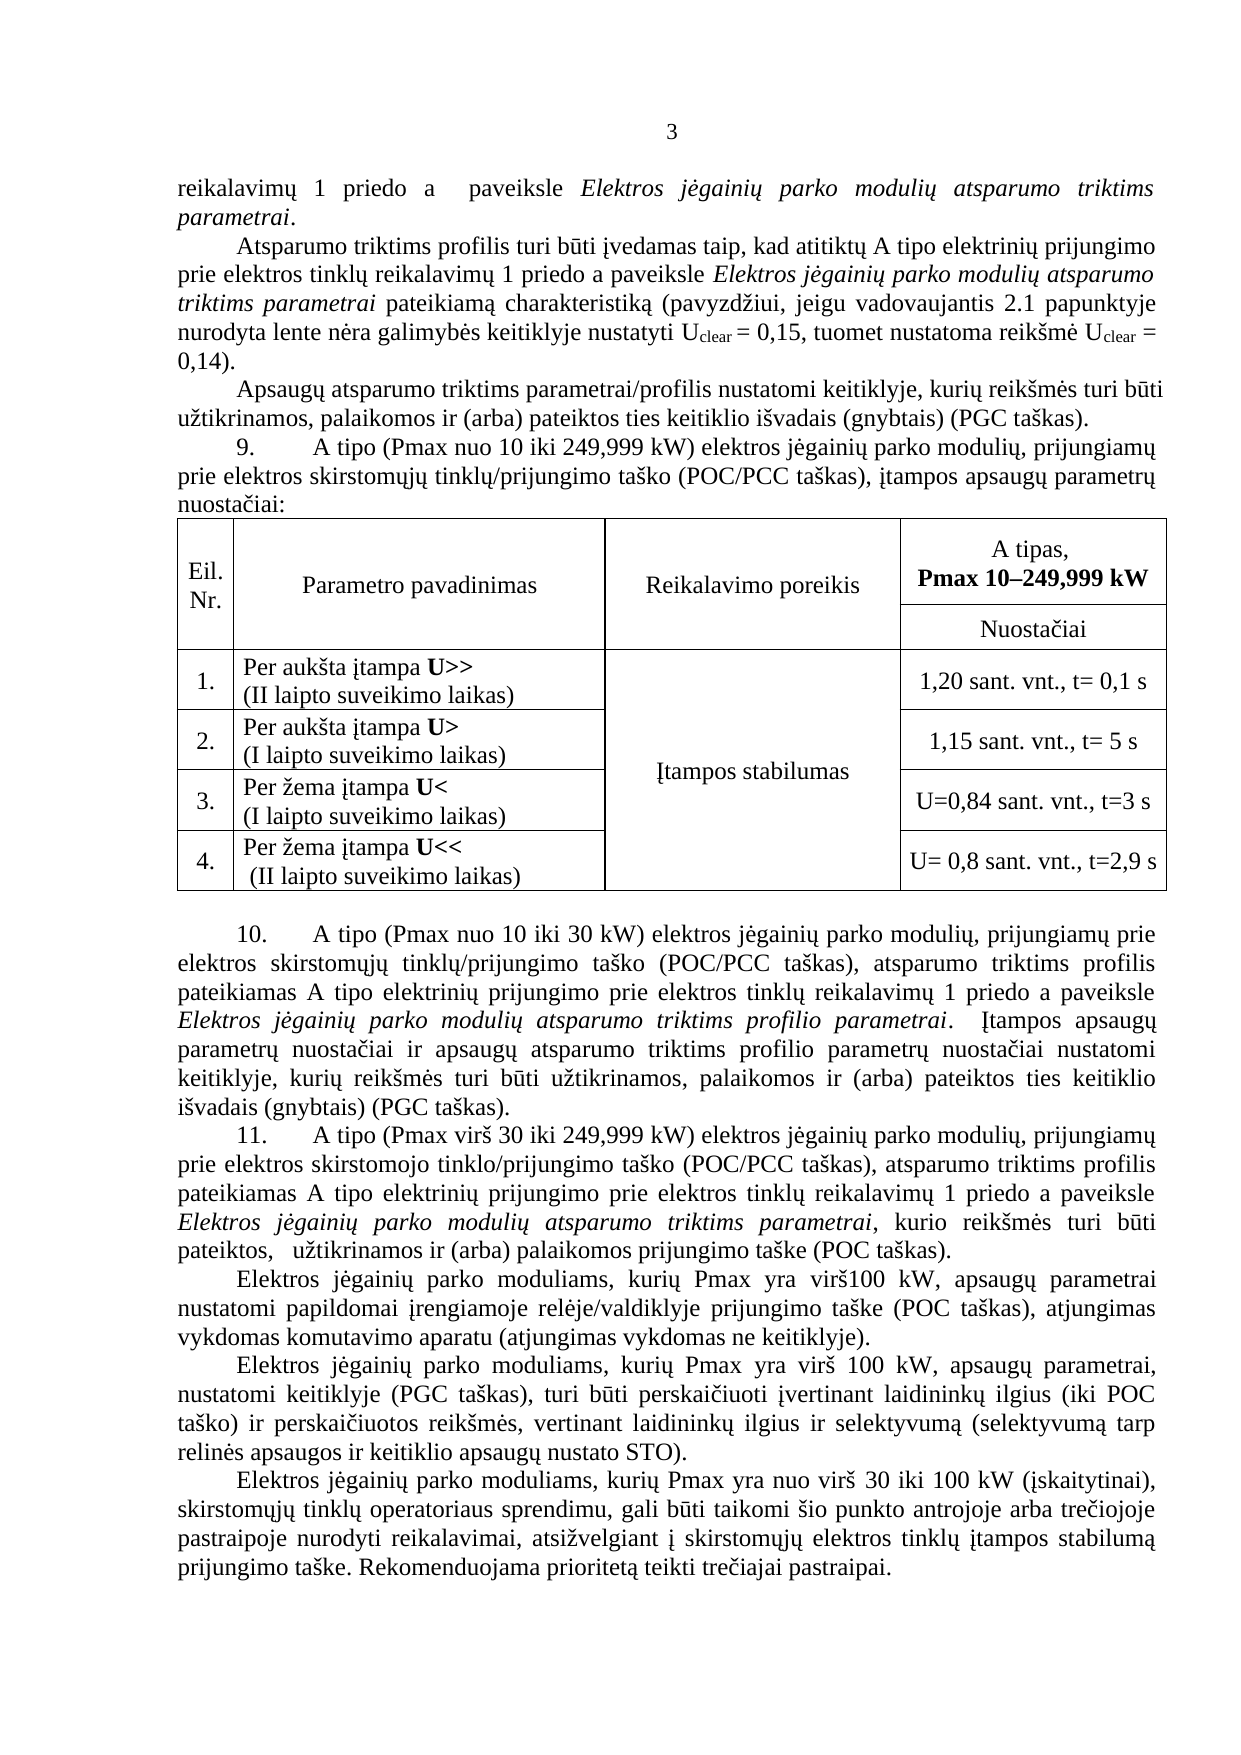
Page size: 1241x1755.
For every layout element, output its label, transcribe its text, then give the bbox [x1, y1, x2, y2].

table_cell 3. [178, 770, 233, 829]
text reikalavimų 1 priedo a paveiksle Elektros jėgainių parko modulių atsparumo triktims parametrai. [177, 173, 1157, 231]
table_cell Per aukšta įtampa U> (I laipto suveikimo laikas) [234, 710, 604, 769]
text Elektros jėgainių parko moduliams, kurių Pmax yra virš 100 kW, apsaugų parametrai, nustatomi keitiklyje (PGC taškas), turi būti perskaičiuoti įvertinant laidininkų ilgius (iki POC taško) ir perskaičiuotos reikšmės, vertinant laidininkų ilgius ir selektyvumą (selektyvumą tarp relinės apsaugos ir keitiklio apsaugų nustato STO). [177, 1351, 1157, 1466]
table_header Eil. Nr. [178, 519, 233, 649]
text 11. A tipo (Pmax virš 30 iki 249,999 kW) elektros jėgainių parko modulių, prijungiamų prie elektros skirstomojo tinklo/prijungimo taško (POC/PCC taškas), atsparumo triktims profilis pateikiamas A tipo elektrinių prijungimo prie elektros tinklų reikalavimų 1 priedo a paveiksle Elektros jėgainių parko modulių atsparumo triktims parametrai, kurio reikšmės turi būti pateiktos, užtikrinamos ir (arba) palaikomos prijungimo taške (POC taškas). [177, 1121, 1157, 1264]
table_cell 2. [178, 710, 233, 769]
table_cell 1. [178, 650, 233, 709]
table_cell Per aukšta įtampa U>> (II laipto suveikimo laikas) [234, 650, 604, 709]
text Apsaugų atsparumo triktims parametrai/profilis nustatomi keitiklyje, kurių reikšmės turi būti užtikrinamos, palaikomos ir (arba) pateiktos ties keitiklio išvadais (gnybtais) (PGC taškas). [177, 374, 1167, 432]
text Elektros jėgainių parko moduliams, kurių Pmax yra virš100 kW, apsaugų parametrai nustatomi papildomai įrengiamoje relėje/valdiklyje prijungimo taške (POC taškas), atjungimas vykdomas komutavimo aparatu (atjungimas vykdomas ne keitiklyje). [177, 1264, 1157, 1351]
text 10. A tipo (Pmax nuo 10 iki 30 kW) elektros jėgainių parko modulių, prijungiamų prie elektros skirstomųjų tinklų/prijungimo taško (POC/PCC taškas), atsparumo triktims profilis pateikiamas A tipo elektrinių prijungimo prie elektros tinklų reikalavimų 1 priedo a paveiksle Elektros jėgainių parko modulių atsparumo triktims profilio parametrai. Įtampos apsaugų parametrų nuostačiai ir apsaugų atsparumo triktims profilio parametrų nuostačiai nustatomi keitiklyje, kurių reikšmės turi būti užtikrinamos, palaikomos ir (arba) pateiktos ties keitiklio išvadais (gnybtais) (PGC taškas). [177, 919, 1157, 1121]
table_cell 4. [178, 831, 233, 889]
table_cell Per žema įtampa U<< (II laipto suveikimo laikas) [234, 831, 604, 889]
table_cell 1,15 sant. vnt., t= 5 s [901, 710, 1166, 769]
text Elektros jėgainių parko moduliams, kurių Pmax yra nuo virš 30 iki 100 kW (įskaitytinai), skirstomųjų tinklų operatoriaus sprendimu, gali būti taikomi šio punkto antrojoje arba trečiojoje pastraipoje nurodyti reikalavimai, atsižvelgiant į skirstomųjų elektros tinklų įtampos stabilumą prijungimo taške. Rekomenduojama prioritetą teikti trečiajai pastraipai. [177, 1466, 1157, 1581]
table_cell Įtampos stabilumas [606, 650, 900, 889]
table_header Parametro pavadinimas [234, 519, 604, 649]
table_header A tipas, Pmax 10–249,999 kW [901, 519, 1166, 604]
table_cell Per žema įtampa U< (I laipto suveikimo laikas) [234, 770, 604, 829]
table_cell U=0,84 sant. vnt., t=3 s [901, 770, 1166, 829]
text 9. A tipo (Pmax nuo 10 iki 249,999 kW) elektros jėgainių parko modulių, prijungiamų prie elektros skirstomųjų tinklų/prijungimo taško (POC/PCC taškas), įtampos apsaugų parametrų nuostačiai: [177, 432, 1157, 518]
table_cell Nuostačiai [901, 605, 1166, 649]
table_cell U= 0,8 sant. vnt., t=2,9 s [901, 831, 1166, 889]
table_header Reikalavimo poreikis [606, 519, 900, 649]
text Atsparumo triktims profilis turi būti įvedamas taip, kad atitiktų A tipo elektrinių prijungimo prie elektros tinklų reikalavimų 1 priedo a paveiksle Elektros jėgainių parko modulių atsparumo triktims parametrai pateikiamą charakteristiką (pavyzdžiui, jeigu vadovaujantis 2.1 papunktyje nurodyta lente nėra galimybės keitiklyje nustatyti Uclear = 0,15, tuomet nustatoma reikšmė Uclear = 0,14). [177, 231, 1157, 374]
table_cell 1,20 sant. vnt., t= 0,1 s [901, 650, 1166, 709]
